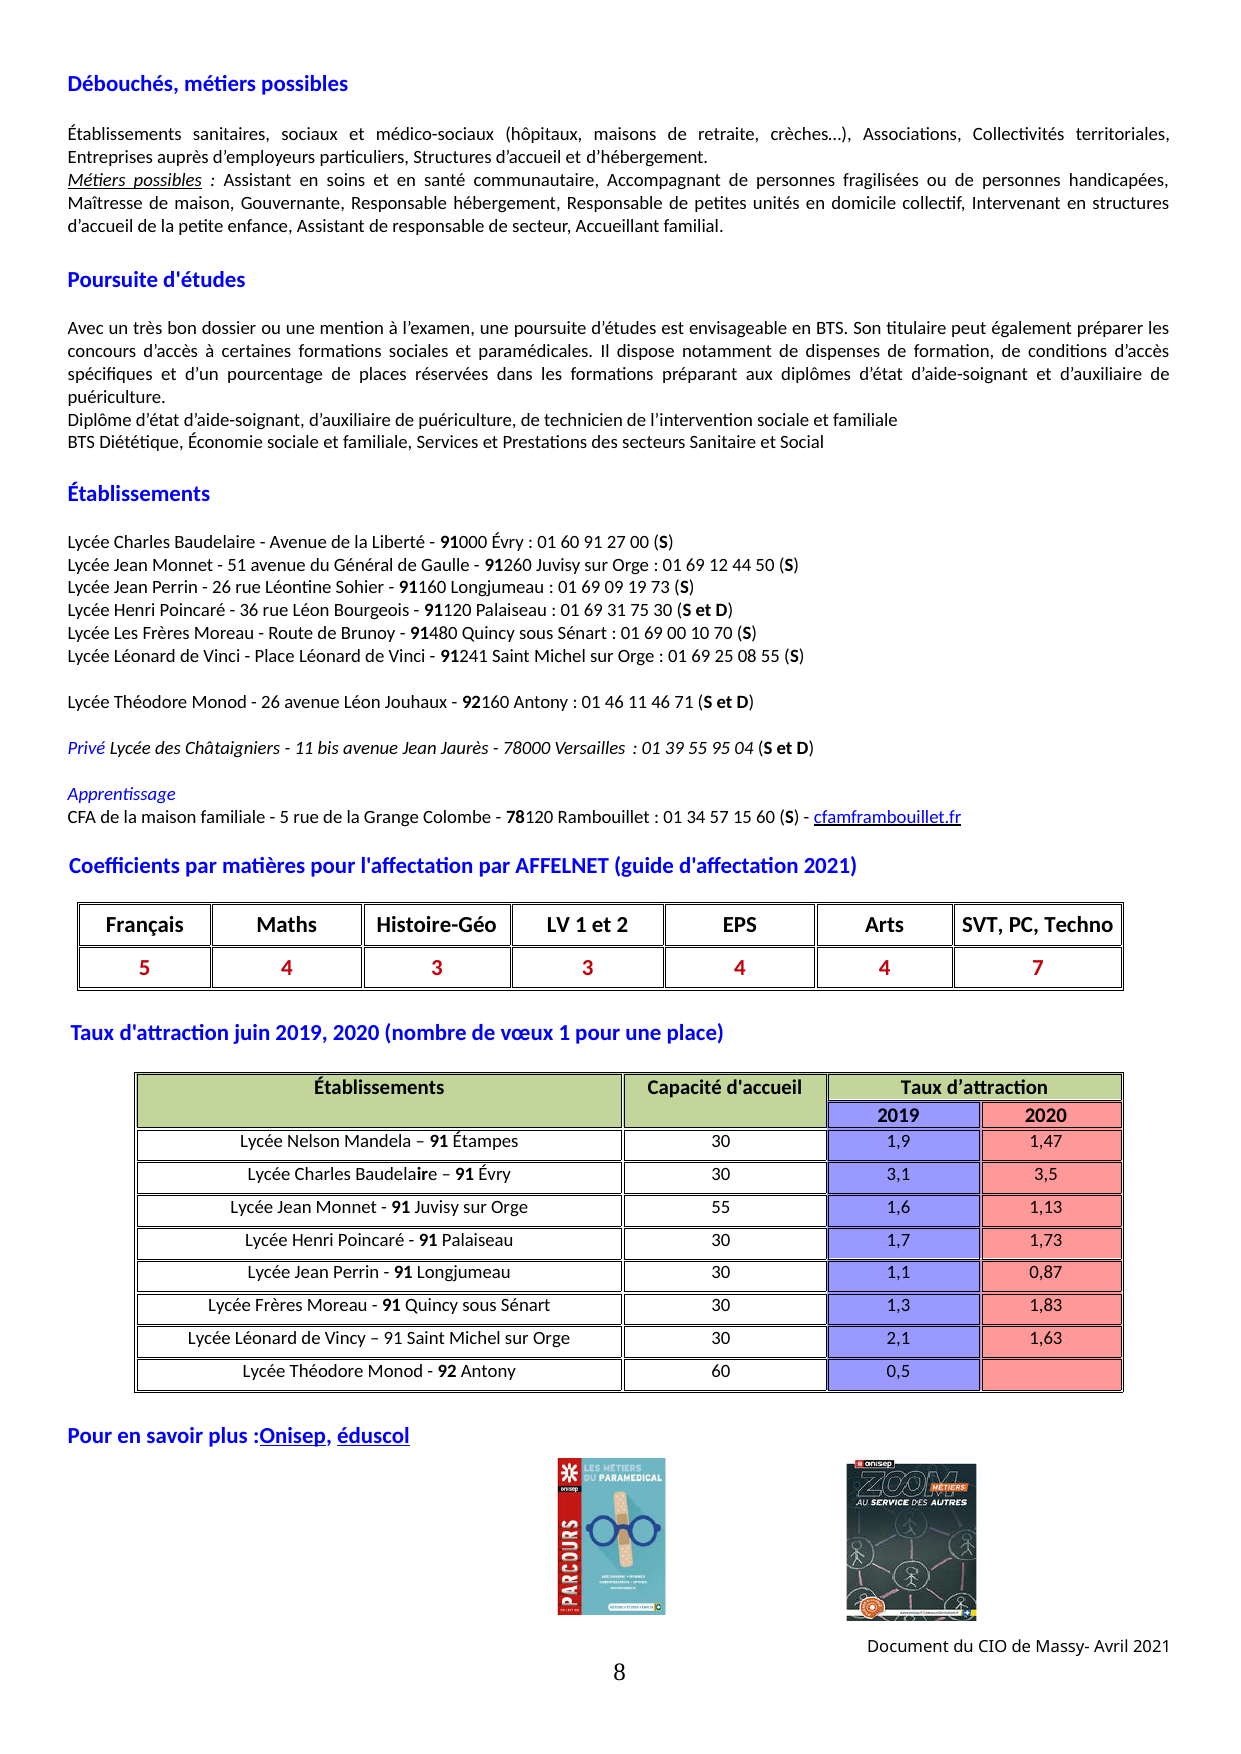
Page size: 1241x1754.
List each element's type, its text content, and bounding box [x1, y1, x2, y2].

table_cell 30 [625, 1229, 826, 1258]
table_header EPS [666, 905, 814, 944]
table_cell 1,73 [983, 1229, 1121, 1258]
table_cell 1,9 [829, 1131, 979, 1160]
table_cell Lycée Jean Monnet - 91 Juvisy sur Orge [138, 1196, 621, 1226]
table_cell 0,5 [829, 1360, 979, 1390]
subtitle Poursuite d'études [67, 265, 1171, 293]
text Avec un très bon dossier ou une mention à l’examen, une poursuite d’études est envisageable en BTS. Son titulaire peut également préparer les concours d’accès à certaines formations sociales et paramédicales. Il dispose notamment de dispenses de formation, de conditions d’accès spécifiques et d’un pourcentage de places réservées dans les formations préparant aux diplômes d’état d’aide-soignant et d’auxiliaire de puériculture. [67, 316, 1171, 408]
table_cell 30 [625, 1131, 826, 1160]
text Débouchés, métiers possibles [67, 69, 1171, 97]
table_header Établissements [138, 1075, 621, 1127]
text Lycée Charles Baudelaire - Avenue de la Liberté - 91000 Évry : 01 60 91 27 00 (S) [67, 530, 1171, 553]
text Lycée Les Frères Moreau - Route de Brunoy - 91480 Quincy sous Sénart : 01 69 00 10 70 (S) [67, 622, 1171, 644]
text Diplôme d’état d’aide-soignant, d’auxiliaire de puériculture, de technicien de l’intervention sociale et familiale [67, 408, 1171, 431]
subtitle Établissements [67, 479, 1171, 507]
table_cell Lycée Théodore Monod - 92 Antony [138, 1360, 621, 1390]
table_header Histoire-Géo [365, 905, 510, 944]
picture [541, 1458, 682, 1615]
subtitle CFA de la maison familiale - 5 rue de la Grange Colombe - 78120 Rambouillet : 01 34 57 15 60 (S) - cfamframbouillet.fr [67, 805, 1171, 828]
table_cell Lycée Henri Poincaré - 91 Palaiseau [138, 1229, 621, 1258]
table_cell 3,5 [983, 1163, 1121, 1193]
table_cell 0,87 [983, 1262, 1121, 1291]
table_cell 30 [625, 1262, 826, 1291]
table_cell Lycée Nelson Mandela – 91 Étampes [138, 1131, 621, 1160]
table_cell 7 [955, 948, 1121, 987]
subtitle Coefficients par matières pour l'affectation par AFFELNET (guide d'affectation 2021) [69, 851, 1171, 879]
text Lycée Jean Perrin - 26 rue Léontine Sohier - 91160 Longjumeau : 01 69 09 19 73 (S) [67, 576, 1171, 599]
table_cell 1,83 [983, 1295, 1121, 1324]
text Lycée Jean Monnet - 51 avenue du Général de Gaulle - 91260 Juvisy sur Orge : 01 69 12 44 50 (S) [67, 553, 1171, 576]
table_cell 1,47 [983, 1131, 1121, 1160]
table_cell 55 [625, 1196, 826, 1226]
table_cell 1,63 [983, 1327, 1121, 1357]
table_cell 30 [625, 1163, 826, 1193]
table_header Arts [818, 905, 952, 944]
text Lycée Léonard de Vinci - Place Léonard de Vinci - 91241 Saint Michel sur Orge : 01 69 25 08 55 (S) [67, 644, 1171, 667]
table_cell 4 [818, 948, 952, 987]
table_cell 5 [80, 948, 210, 987]
table_header Taux d’attraction [829, 1075, 1121, 1099]
text Métiers possibles : Assistant en soins et en santé communautaire, Accompagnant de personnes fragilisées ou de personnes handicapées, Maîtresse de maison, Gouvernante, Responsable hébergement, Responsable de petites unités en domicile collectif, Intervenant en structures d’accueil de la petite enfance, Assistant de responsable de secteur, Accueillant familial. [67, 168, 1171, 237]
table_cell [983, 1360, 1121, 1390]
table_cell 2020 [983, 1103, 1121, 1127]
text Lycée Théodore Monod - 26 avenue Léon Jouhaux - 92160 Antony : 01 46 11 46 71 (S et D) [67, 690, 1171, 713]
text Taux d'attraction juin 2019, 2020 (nombre de vœux 1 pour une place) [70, 1018, 1171, 1046]
text Lycée Henri Poincaré - 36 rue Léon Bourgeois - 91120 Palaiseau : 01 69 31 75 30 (S et D) [67, 599, 1171, 622]
table_cell 3,1 [829, 1163, 979, 1193]
text BTS Diététique, Économie sociale et familiale, Services et Prestations des secteurs Sanitaire et Social [67, 431, 1171, 453]
table_cell 60 [625, 1360, 826, 1390]
subtitle Apprentissage [67, 782, 1171, 805]
table_cell 1,13 [983, 1196, 1121, 1226]
table_cell 2019 [829, 1103, 979, 1127]
picture [846, 1457, 977, 1621]
table_header Capacité d'accueil [625, 1075, 826, 1127]
subtitle Pour en savoir plus :Onisep, éduscol [67, 1421, 1171, 1449]
table_cell 3 [513, 948, 663, 987]
table_header Français [80, 905, 210, 944]
table_header Maths [213, 905, 361, 944]
table_cell 2,1 [829, 1327, 979, 1357]
table_cell 30 [625, 1295, 826, 1324]
table_cell Lycée Léonard de Vincy – 91 Saint Michel sur Orge [138, 1327, 621, 1357]
table_cell Lycée Charles Baudelaire – 91 Évry [138, 1163, 621, 1193]
table_cell 1,7 [829, 1229, 979, 1258]
table_header LV 1 et 2 [513, 905, 663, 944]
table_header SVT, PC, Techno [955, 905, 1121, 944]
table_cell 1,6 [829, 1196, 979, 1226]
table_cell Lycée Jean Perrin - 91 Longjumeau [138, 1262, 621, 1291]
table_cell 3 [365, 948, 510, 987]
table_cell 4 [213, 948, 361, 987]
text Privé Lycée des Châtaigniers - 11 bis avenue Jean Jaurès - 78000 Versailles : 01 39 55 95 04 (S et D) [67, 736, 1171, 759]
table_cell 4 [666, 948, 814, 987]
text Établissements sanitaires, sociaux et médico-sociaux (hôpitaux, maisons de retraite, crèches…), Associations, Collectivités territoriales, Entreprises auprès d’employeurs particuliers, Structures d’accueil et d’hébergement. [67, 122, 1171, 168]
table_cell Lycée Frères Moreau - 91 Quincy sous Sénart [138, 1295, 621, 1324]
table_cell 1,1 [829, 1262, 979, 1291]
table_cell 1,3 [829, 1295, 979, 1324]
table_cell 30 [625, 1327, 826, 1357]
